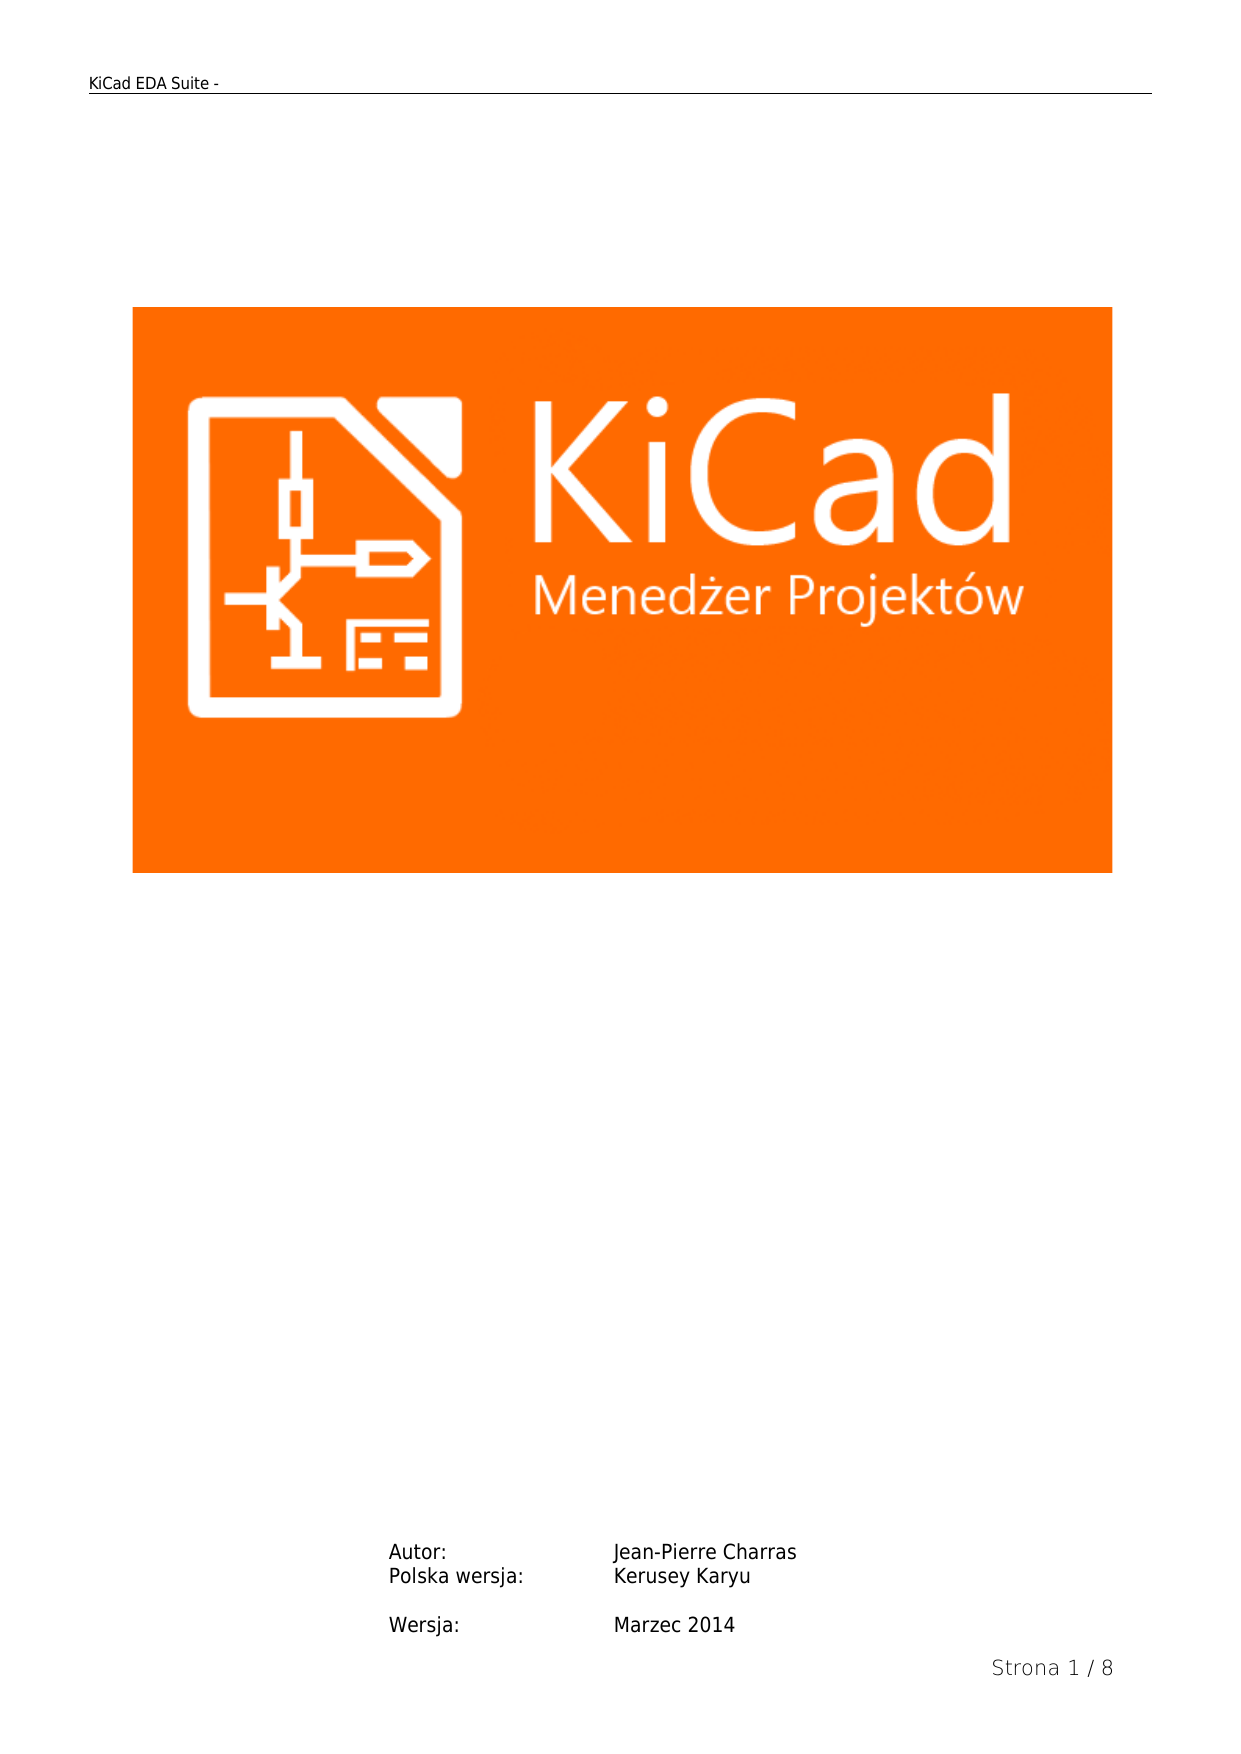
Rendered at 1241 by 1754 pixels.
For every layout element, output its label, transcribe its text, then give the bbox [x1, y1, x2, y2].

text Polska wersja: Kerusey Karyu [266, 1564, 1152, 1589]
text Wersja: Marzec 2014 [266, 1613, 1152, 1638]
picture [132, 307, 1113, 873]
text Autor: Jean-Pierre Charras [266, 1540, 1152, 1564]
